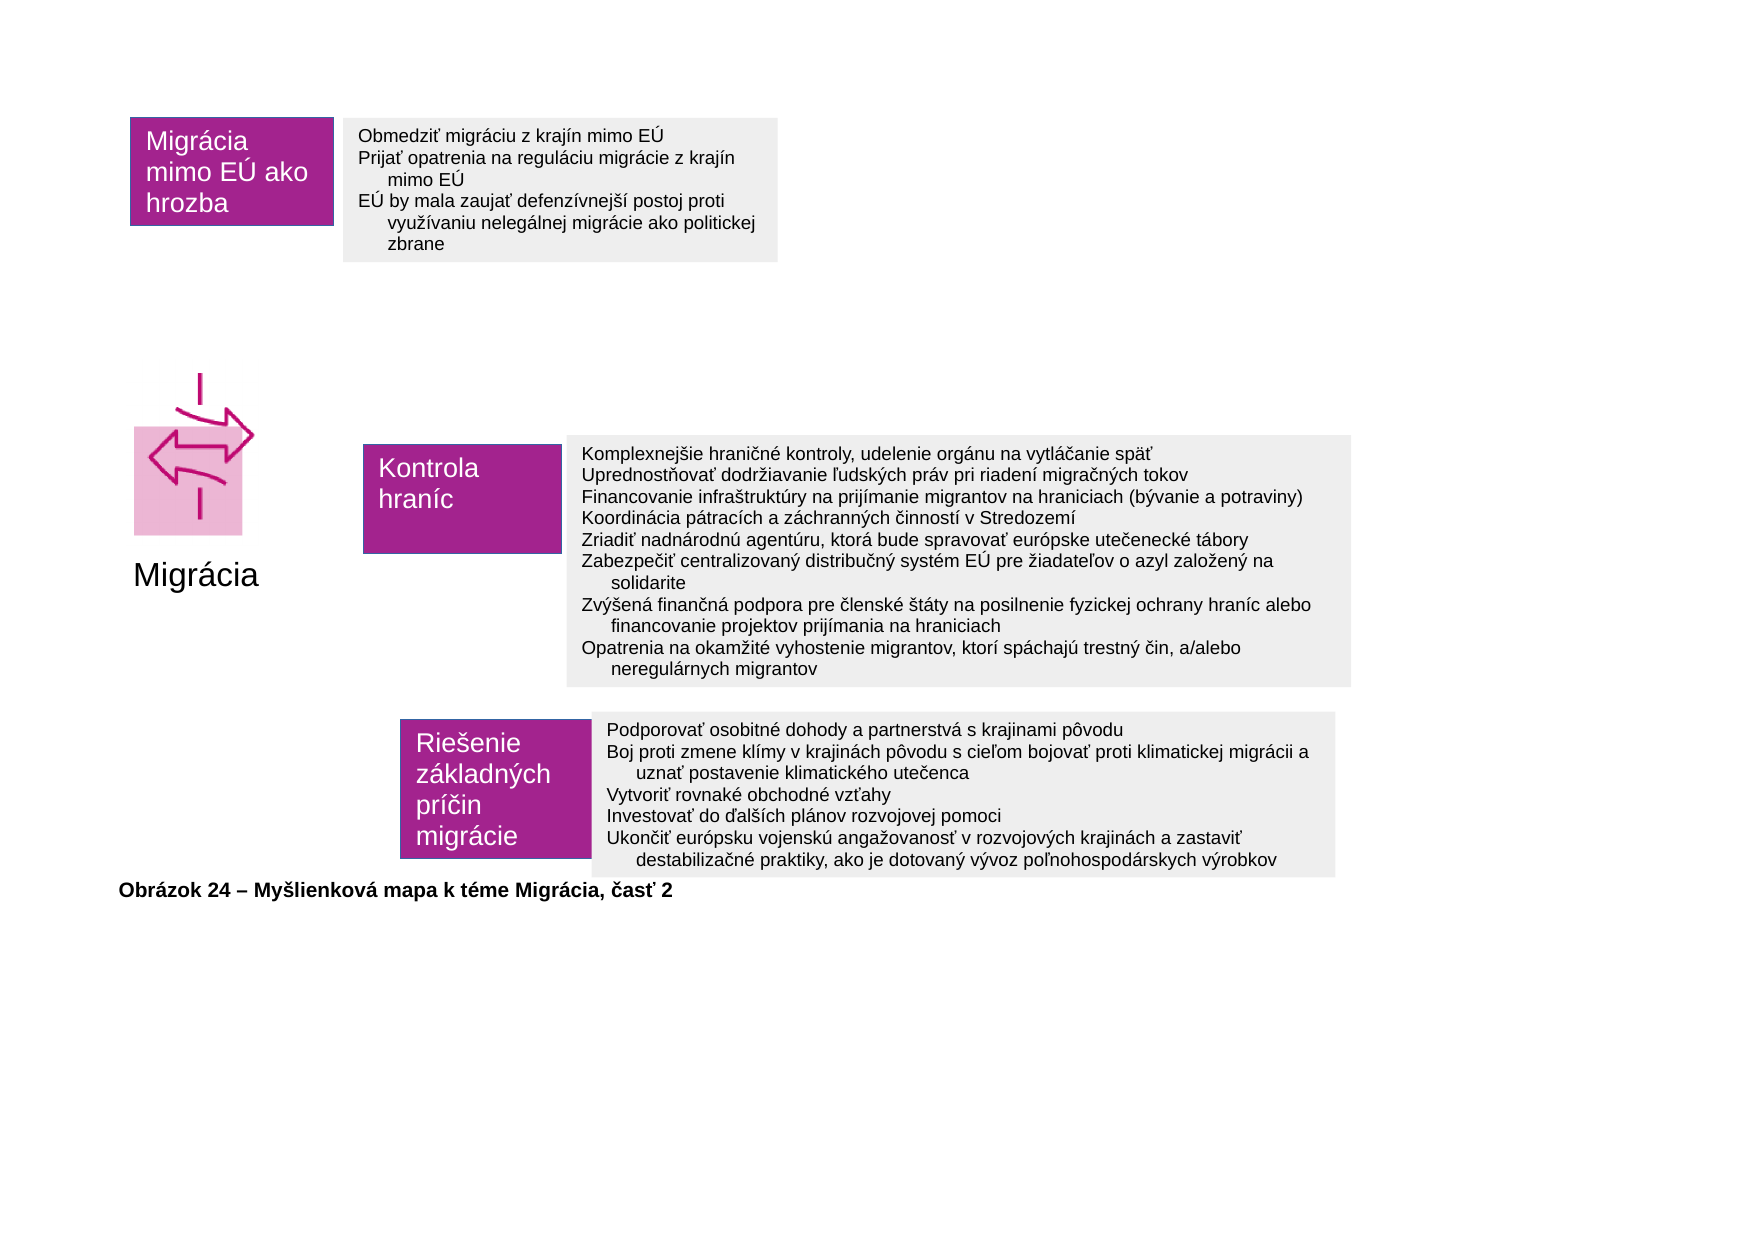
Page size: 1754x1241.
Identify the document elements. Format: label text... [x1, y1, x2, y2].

picture [126, 359, 259, 546]
text Obrázok 24 – Myšlienková mapa k téme Migrácia, časť 2 [118, 130, 1351, 901]
